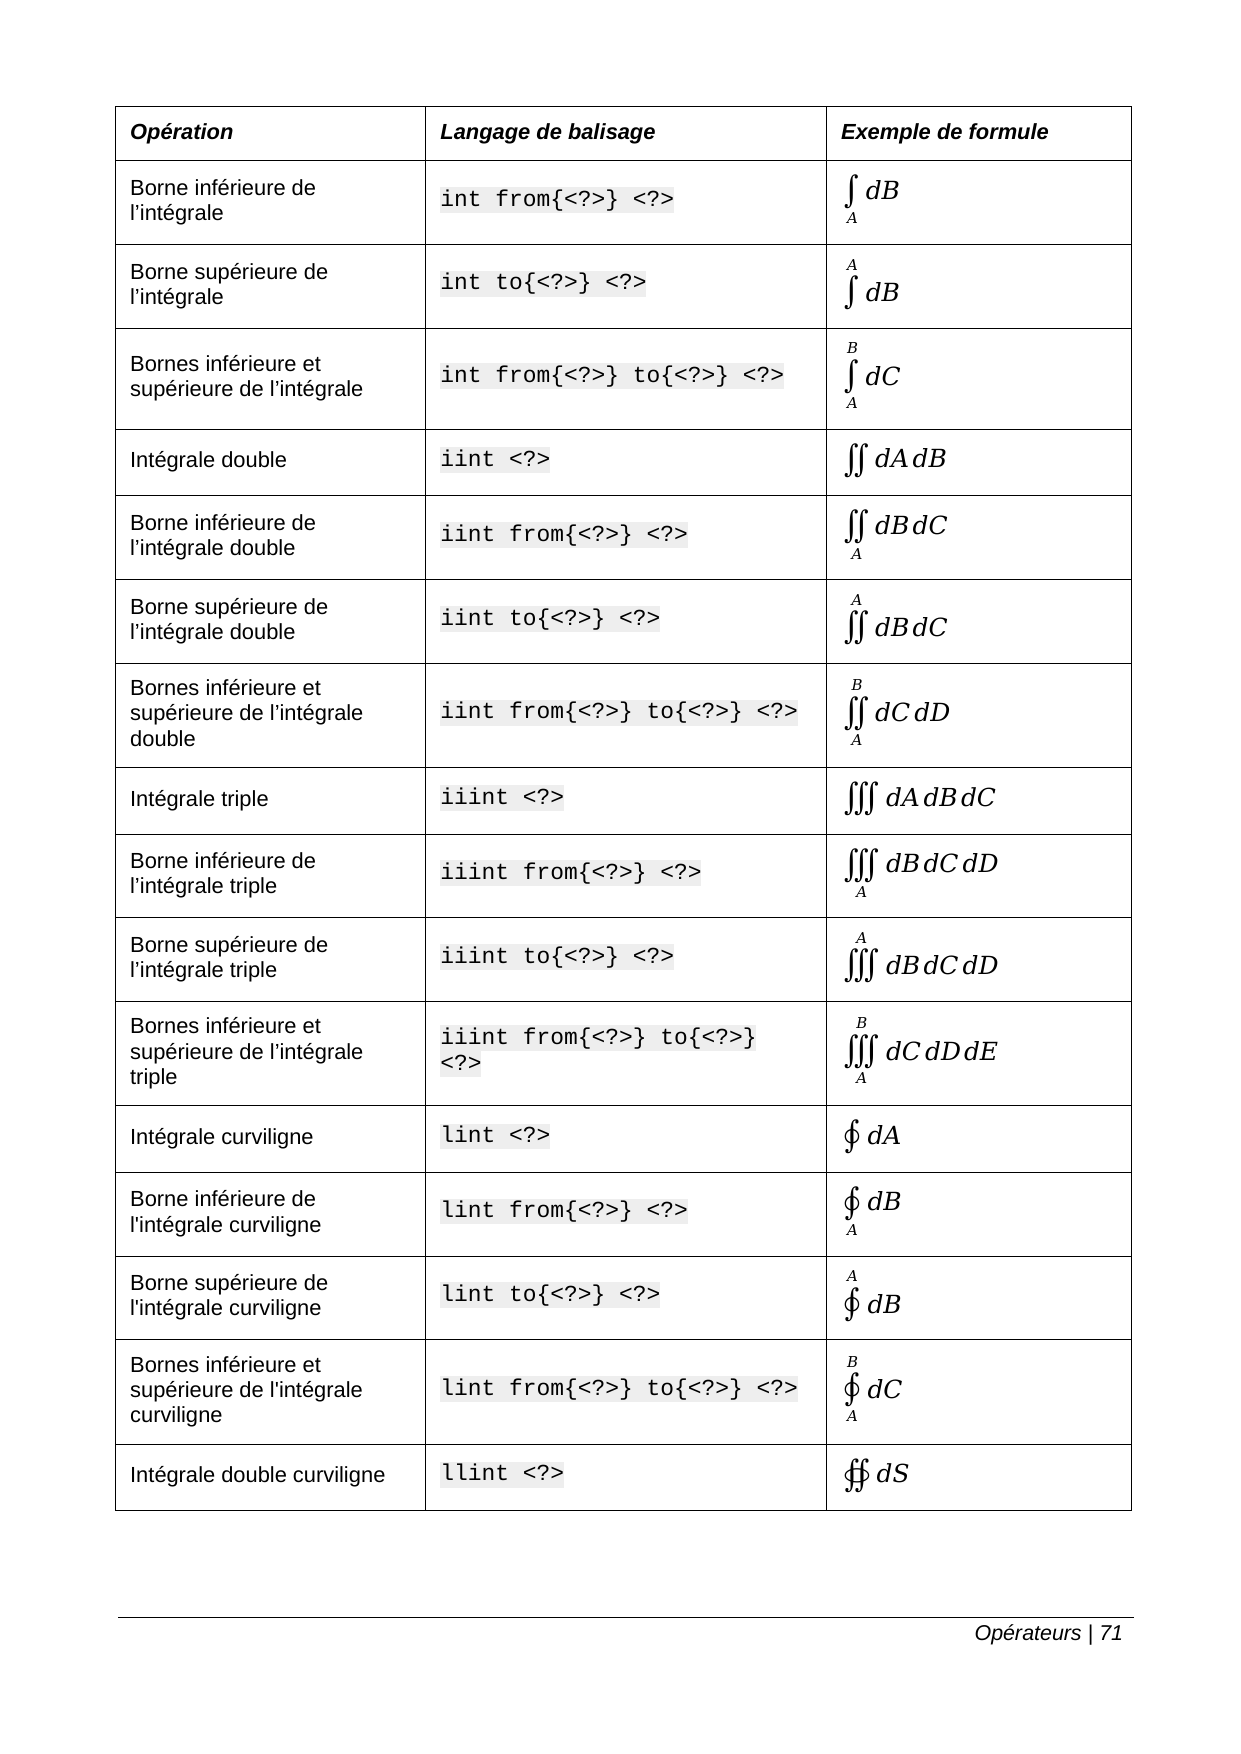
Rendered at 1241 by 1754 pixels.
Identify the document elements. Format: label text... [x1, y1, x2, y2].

table_cell [827, 1257, 1131, 1339]
table_cell lint to{<?>} <?> [426, 1257, 826, 1339]
table_cell iiint from{<?>} <?> [426, 835, 826, 917]
table_cell Borne inférieure de l’intégrale double [116, 496, 425, 579]
table_cell iint to{<?>} <?> [426, 580, 826, 663]
table_cell Intégrale triple [116, 768, 425, 833]
table_cell int from{<?>} to{<?>} <?> [426, 329, 826, 429]
table_cell [827, 430, 1131, 495]
table_cell [827, 835, 1131, 917]
table_cell [827, 918, 1131, 1001]
table_cell [827, 1002, 1131, 1105]
table_cell [827, 1106, 1131, 1172]
table_cell lint <?> [426, 1106, 826, 1172]
table_cell iiint from{<?>} to{<?>} <?> [426, 1002, 826, 1105]
table_cell int to{<?>} <?> [426, 245, 826, 328]
table_cell [827, 496, 1131, 579]
table_cell iiint <?> [426, 768, 826, 833]
table_cell Intégrale curviligne [116, 1106, 425, 1172]
table_cell [827, 1173, 1131, 1256]
table_cell [827, 580, 1131, 663]
table_cell [827, 161, 1131, 244]
table_header Opération [116, 107, 425, 160]
table_cell [827, 1445, 1131, 1510]
table_cell Intégrale double [116, 430, 425, 495]
table_cell Borne inférieure de l'intégrale curviligne [116, 1173, 425, 1256]
table_cell Borne supérieure de l’intégrale triple [116, 918, 425, 1001]
table_cell Bornes inférieure et supérieure de l’intégrale double [116, 664, 425, 767]
table_cell int from{<?>} <?> [426, 161, 826, 244]
table_header Exemple de formule [827, 107, 1131, 160]
table_cell Bornes inférieure et supérieure de l’intégrale [116, 329, 425, 429]
table_cell iint <?> [426, 430, 826, 495]
table_header Langage de balisage [426, 107, 826, 160]
table_cell Bornes inférieure et supérieure de l’intégrale triple [116, 1002, 425, 1105]
table_cell Borne supérieure de l'intégrale curviligne [116, 1257, 425, 1339]
table_cell [827, 768, 1131, 833]
table_cell Bornes inférieure et supérieure de l'intégrale curviligne [116, 1340, 425, 1444]
table_cell iiint to{<?>} <?> [426, 918, 826, 1001]
table_cell Borne supérieure de l’intégrale double [116, 580, 425, 663]
table_cell llint <?> [426, 1445, 826, 1510]
table_cell Borne supérieure de l’intégrale [116, 245, 425, 328]
table_cell iint from{<?>} <?> [426, 496, 826, 579]
table_cell lint from{<?>} <?> [426, 1173, 826, 1256]
table_cell iint from{<?>} to{<?>} <?> [426, 664, 826, 767]
table_cell [827, 329, 1131, 429]
table_cell Borne inférieure de l’intégrale triple [116, 835, 425, 917]
table_cell [827, 664, 1131, 767]
table_cell lint from{<?>} to{<?>} <?> [426, 1340, 826, 1444]
table_cell Borne inférieure de l’intégrale [116, 161, 425, 244]
table_cell [827, 1340, 1131, 1444]
table_cell [827, 245, 1131, 328]
table_cell Intégrale double curviligne [116, 1445, 425, 1510]
